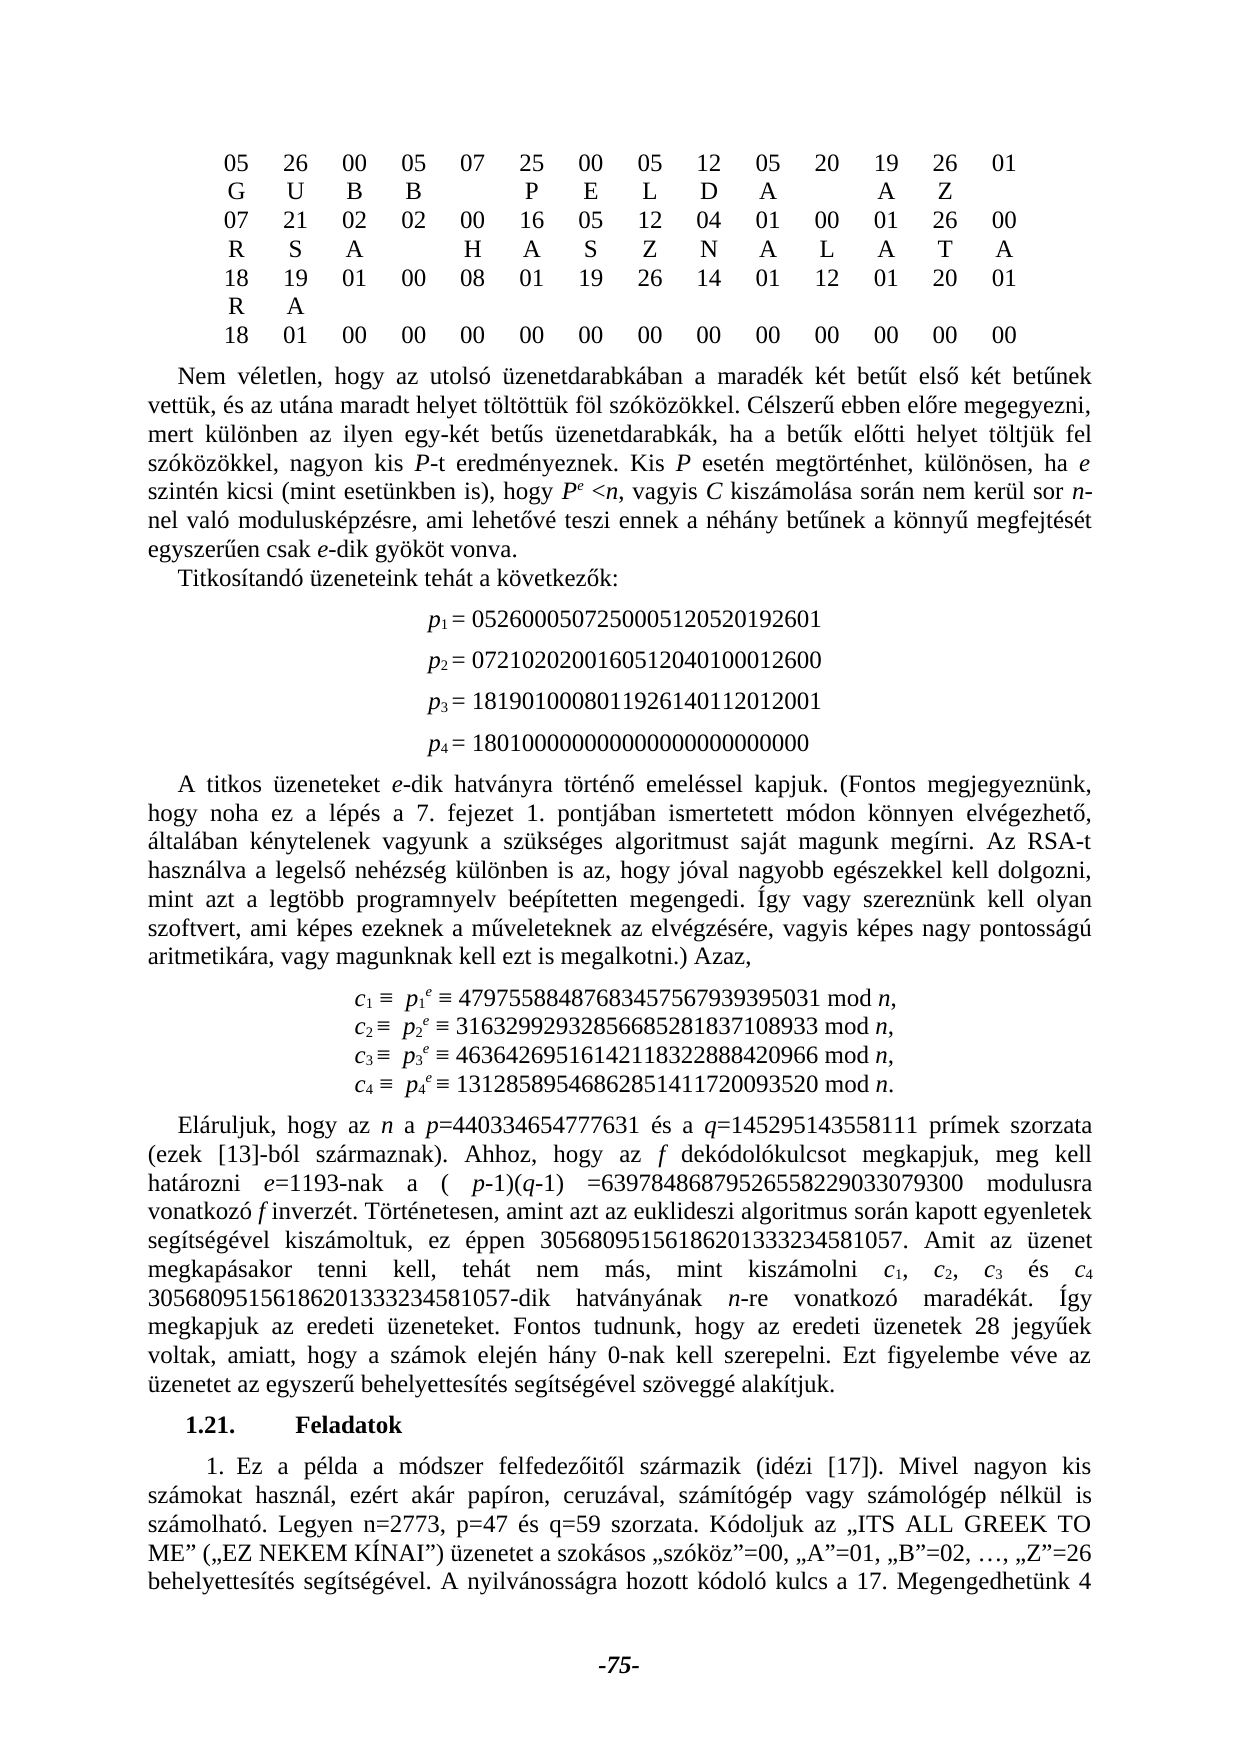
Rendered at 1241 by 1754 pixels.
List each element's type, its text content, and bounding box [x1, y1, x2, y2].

text c3 ≡ p3e ≡ 46364269516142118322888420966 mod n, [148, 1040, 1093, 1069]
text c1 ≡ p1e ≡ 47975588487683457567939395031 mod n, [148, 983, 1093, 1011]
text Titkosítandó üzeneteink tehát a következők: [148, 563, 1093, 591]
text c2 ≡ p2e ≡ 31632992932856685281837108933 mod n, [148, 1011, 1093, 1040]
text 18 19 01 00 08 01 19 26 14 01 12 01 20 01 [148, 263, 1093, 291]
text G U B B P E L D A A Z [148, 176, 1093, 205]
text p4 = 180100000000000000000000000 [148, 728, 1093, 756]
text R A [148, 291, 1093, 320]
text R S A H A S Z N A L A T A [148, 234, 1093, 263]
text Eláruljuk, hogy az n a p=440334654777631 és a q=145295143558111 prímek szorzata (ezek [13]-ból származnak). Ahhoz, hogy az f dekódolókulcsot megkapjuk, meg kell határozni e=1193-nak a ( p-1)(q-1) =63978486879526558229033079300 modulusra vonatkozó f inverzét. Történetesen, amint azt az euklideszi algoritmus során kapott egyenletek segítségével kiszámoltuk, ez éppen 30568095156186201333234581057. Amit az üzenet megkapásakor tenni kell, tehát nem más, mint kiszámolni c1, c2, c3 és c4 30568095156186201333234581057-dik hatványának n-re vonatkozó maradékát. Így megkapjuk az eredeti üzeneteket. Fontos tudnunk, hogy az eredeti üzenetek 28 jegyűek voltak, amiatt, hogy a számok elején hány 0-nak kell szerepelni. Ezt figyelembe véve az üzenetet az egyszerű behelyettesítés segítségével szöveggé alakítjuk. [148, 1110, 1093, 1398]
text 05 26 00 05 07 25 00 05 12 05 20 19 26 01 [148, 148, 1093, 176]
list Ez a példa a módszer felfedezőitől származik (idézi [17]). Mivel nagyon kis számokat használ, ezért akár papíron, ceruzával, számítógép vagy számológép nélkül is számolható. Legyen n=2773, p=47 és q=59 szorzata. Kódoljuk az „ITS ALL GREEK TO ME” („EZ NEKEM KÍNAI”) üzenetet a szokásos „szóköz”=00, „A”=01, „B”=02, …, „Z”=26 behelyettesítés segítségével. A nyilvánosságra hozott kódoló kulcs a 17. Megengedhetünk 4 [148, 1451, 1093, 1595]
text A titkos üzeneteket e-dik hatványra történő emeléssel kapjuk. (Fontos megjegyeznünk, hogy noha ez a lépés a 7. fejezet 1. pontjában ismertetett módon könnyen elvégezhető, általában kénytelenek vagyunk a szükséges algoritmust saját magunk megírni. Az RSA-t használva a legelső nehézség különben is az, hogy jóval nagyobb egészekkel kell dolgozni, mint azt a legtöbb programnyelv beépítetten megengedi. Így vagy szereznünk kell olyan szoftvert, ami képes ezeknek a műveleteknek az elvégzésére, vagyis képes nagy pontosságú aritmetikára, vagy magunknak kell ezt is megalkotni.) Azaz, [148, 769, 1093, 970]
text c4 ≡ p4e ≡ 13128589546862851411720093520 mod n. [148, 1069, 1093, 1098]
text p3 = 1819010008011926140112012001 [148, 686, 1093, 715]
text Nem véletlen, hogy az utolsó üzenetdarabkában a maradék két betűt első két betűnek vettük, és az utána maradt helyet töltöttük föl szóközökkel. Célszerű ebben előre megegyezni, mert különben az ilyen egy-két betűs üzenetdarabkák, ha a betűk előtti helyet töltjük fel szóközökkel, nagyon kis P-t eredményeznek. Kis P esetén megtörténhet, különösen, ha e szintén kicsi (mint esetünkben is), hogy Pe <n, vagyis C kiszámolása során nem kerül sor n-nel való modulusképzésre, ami lehetővé teszi ennek a néhány betűnek a könnyű megfejtését egyszerűen csak e-dik gyököt vonva. [148, 361, 1093, 563]
subtitle Feladatok [185, 1410, 1093, 1439]
text p2 = 0721020200160512040100012600 [148, 645, 1093, 674]
text 18 01 00 00 00 00 00 00 00 00 00 00 00 00 [148, 320, 1093, 349]
text 07 21 02 02 00 16 05 12 04 01 00 01 26 00 [148, 205, 1093, 234]
text p1 = 0526000507250005120520192601 [148, 604, 1093, 633]
